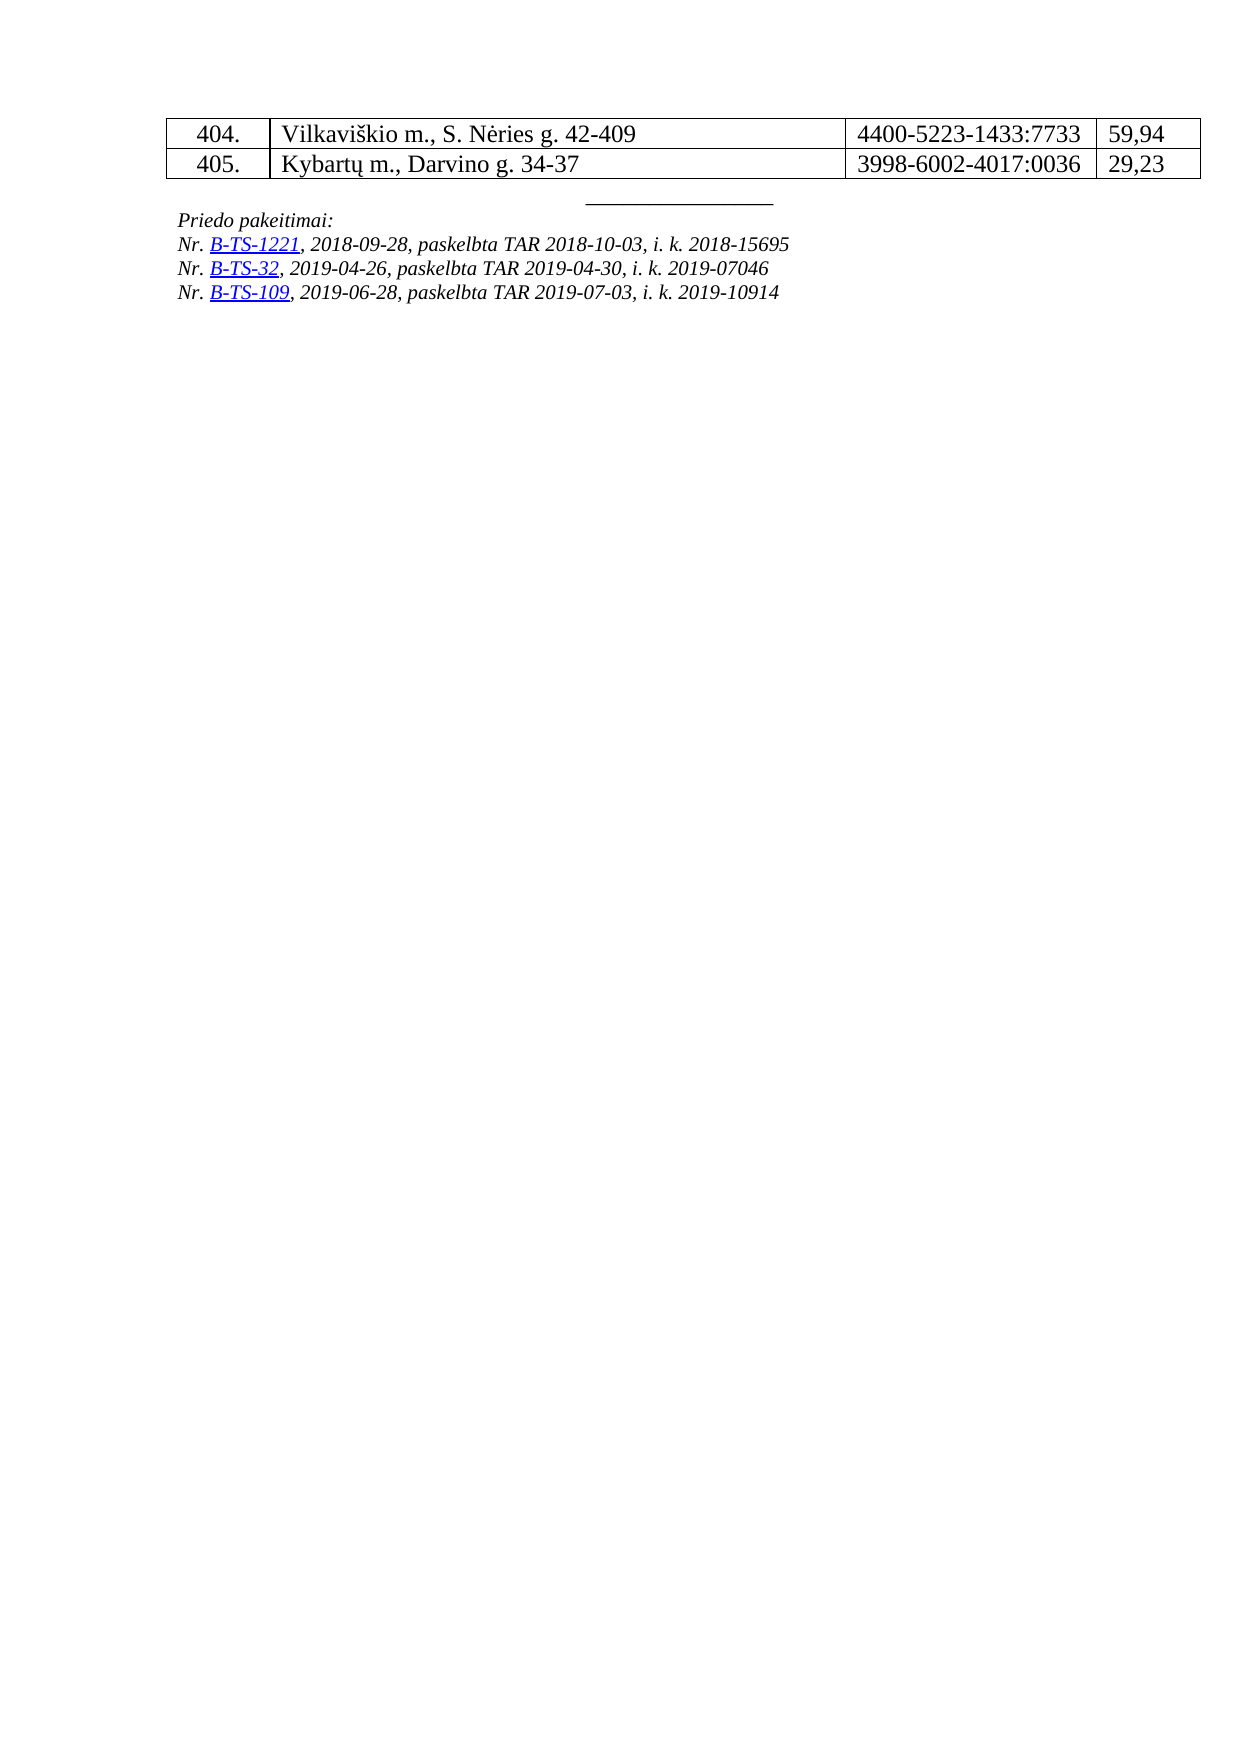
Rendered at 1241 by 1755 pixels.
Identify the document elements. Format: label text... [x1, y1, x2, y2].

table_cell 405. [167, 149, 269, 178]
table_cell 4400-5223-1433:7733 [846, 119, 1096, 148]
text Nr. B-TS-109, 2019-06-28, paskelbta TAR 2019-07-03, i. k. 2019-10914 [177, 280, 1181, 304]
table_cell 29,23 [1097, 149, 1200, 178]
text Nr. B-TS-32, 2019-04-26, paskelbta TAR 2019-04-30, i. k. 2019-07046 [177, 256, 1181, 280]
table_cell Kybartų m., Darvino g. 34-37 [271, 149, 845, 178]
table_cell Vilkaviškio m., S. Nėries g. 42-409 [271, 119, 845, 148]
text Priedo pakeitimai: [177, 207, 1181, 232]
text Nr. B-TS-1221, 2018-09-28, paskelbta TAR 2018-10-03, i. k. 2018-15695 [177, 232, 1181, 256]
table_cell 404. [167, 119, 269, 148]
text _______________ [177, 179, 1181, 207]
table_cell 3998-6002-4017:0036 [846, 149, 1096, 178]
table_cell 59,94 [1097, 119, 1200, 148]
